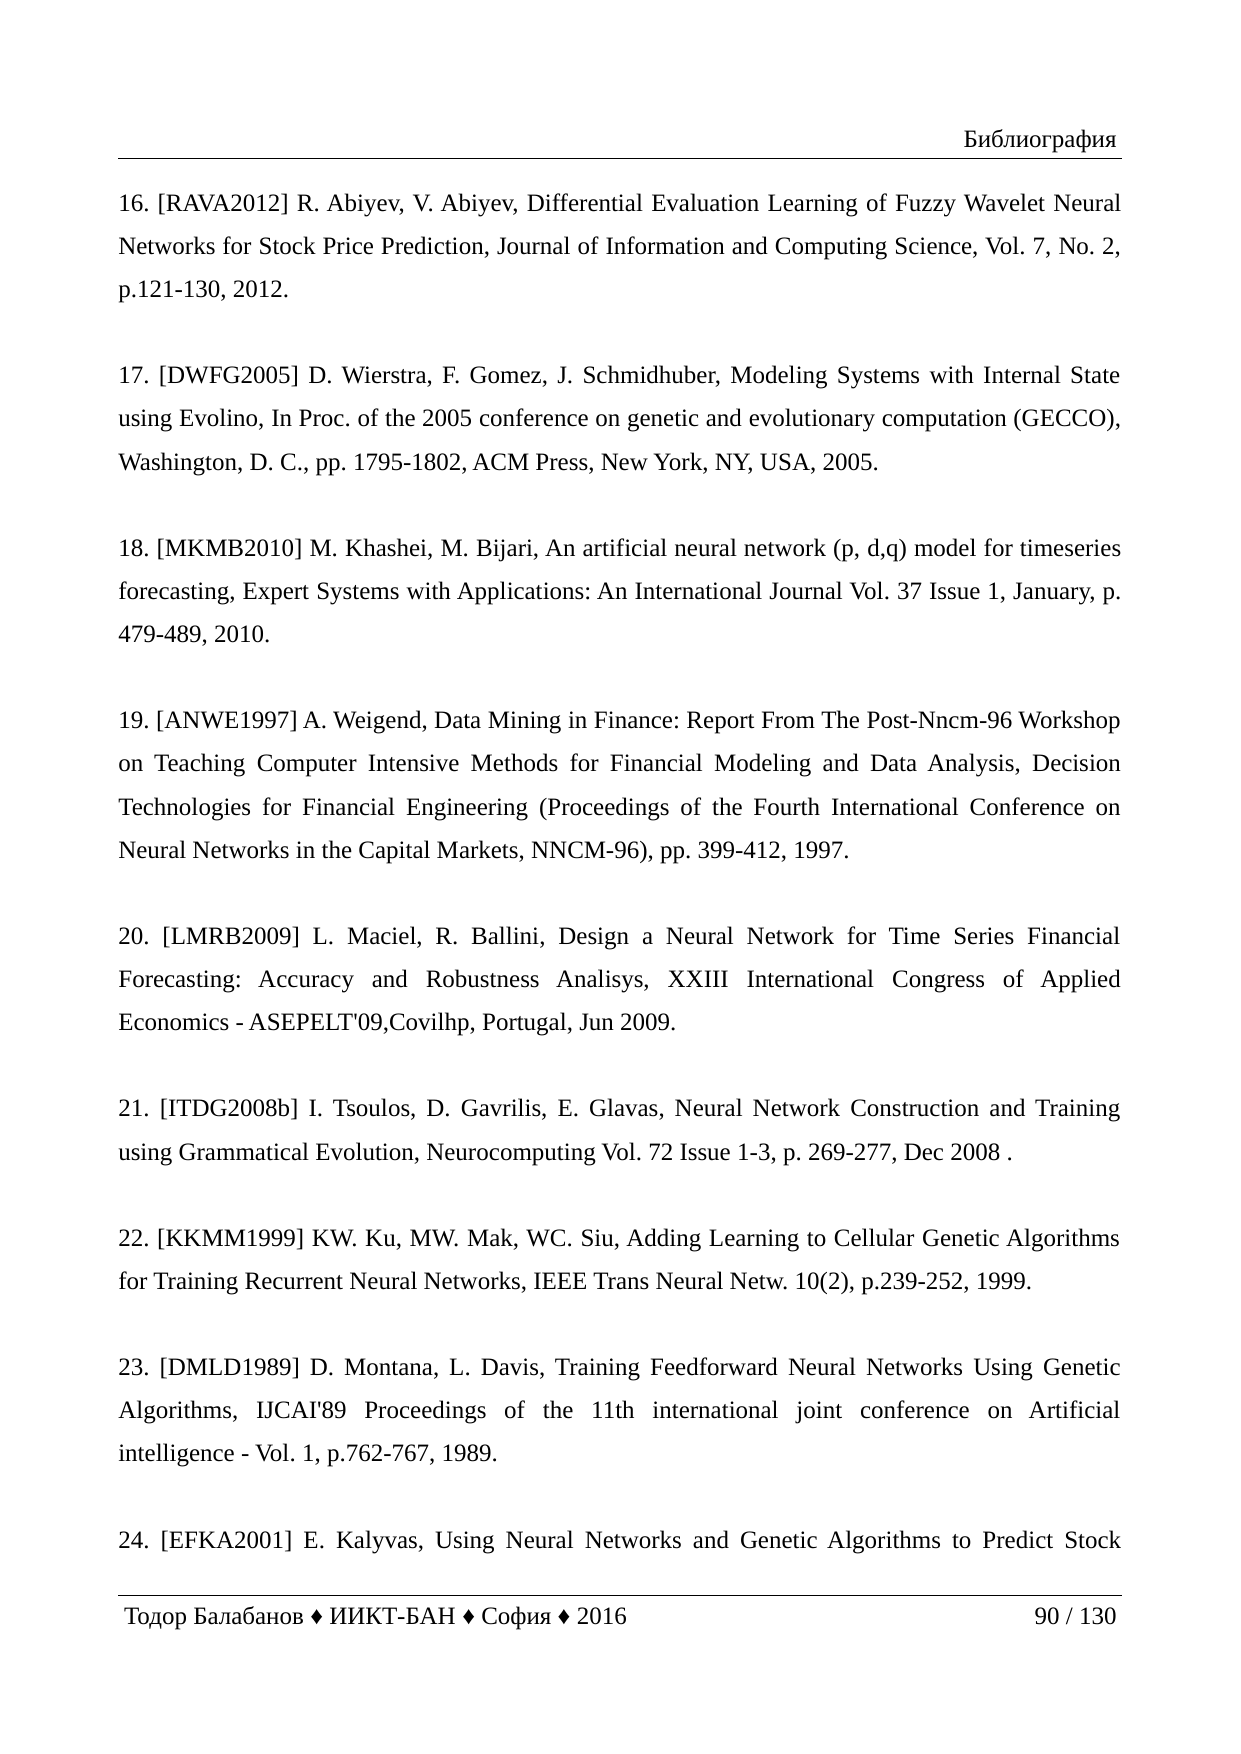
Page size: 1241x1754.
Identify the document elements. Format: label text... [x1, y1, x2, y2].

text 17. [DWFG2005] D. Wierstra, F. Gomez, J. Schmidhuber, Modeling Systems with Internal State using Evolino, In Proc. of the 2005 conference on genetic and evolutionary computation (GECCO), Washington, D. C., pp. 1795-1802, ACM Press, New York, NY, USA, 2005. [118, 360, 1122, 475]
text 18. [MKMB2010] M. Khashei, M. Bijari, An artificial neural network (p, d,q) model for timeseries forecasting, Expert Systems with Applications: An International Journal Vol. 37 Issue 1, January, p. 479-489, 2010. [118, 533, 1122, 648]
text 20. [LMRB2009] L. Maciel, R. Ballini, Design a Neural Network for Time Series Financial Forecasting: Accuracy and Robustness Analisys, XXIII International Congress of Applied Economics - ASEPELT'09,Covilhp, Portugal, Jun 2009. [118, 921, 1122, 1036]
text 24. [EFKA2001] E. Kalyvas, Using Neural Networks and Genetic Algorithms to Predict Stock [118, 1525, 1122, 1553]
text 19. [ANWE1997] A. Weigend, Data Mining in Finance: Report From The Post-Nncm-96 Workshop on Teaching Computer Intensive Methods for Financial Modeling and Data Analysis, Decision Technologies for Financial Engineering (Proceedings of the Fourth International Conference on Neural Networks in the Capital Markets, NNCM-96), pp. 399-412, 1997. [118, 705, 1122, 863]
text 16. [RAVA2012] R. Abiyev, V. Abiyev, Differential Evaluation Learning of Fuzzy Wavelet Neural Networks for Stock Price Prediction, Journal of Information and Computing Science, Vol. 7, No. 2, p.121-130, 2012. [118, 188, 1122, 303]
text 23. [DMLD1989] D. Montana, L. Davis, Training Feedforward Neural Networks Using Genetic Algorithms, IJCAI'89 Proceedings of the 11th international joint conference on Artificial intelligence - Vol. 1, p.762-767, 1989. [118, 1352, 1122, 1467]
text 22. [KKMM1999] KW. Ku, MW. Mak, WC. Siu, Adding Learning to Cellular Genetic Algorithms for Training Recurrent Neural Networks, IEEE Trans Neural Netw. 10(2), p.239-252, 1999. [118, 1223, 1122, 1295]
text 21. [ITDG2008b] I. Tsoulos, D. Gavrilis, E. Glavas, Neural Network Construction and Training using Grammatical Evolution, Neurocomputing Vol. 72 Issue 1-3, p. 269-277, Dec 2008 . [118, 1093, 1122, 1165]
